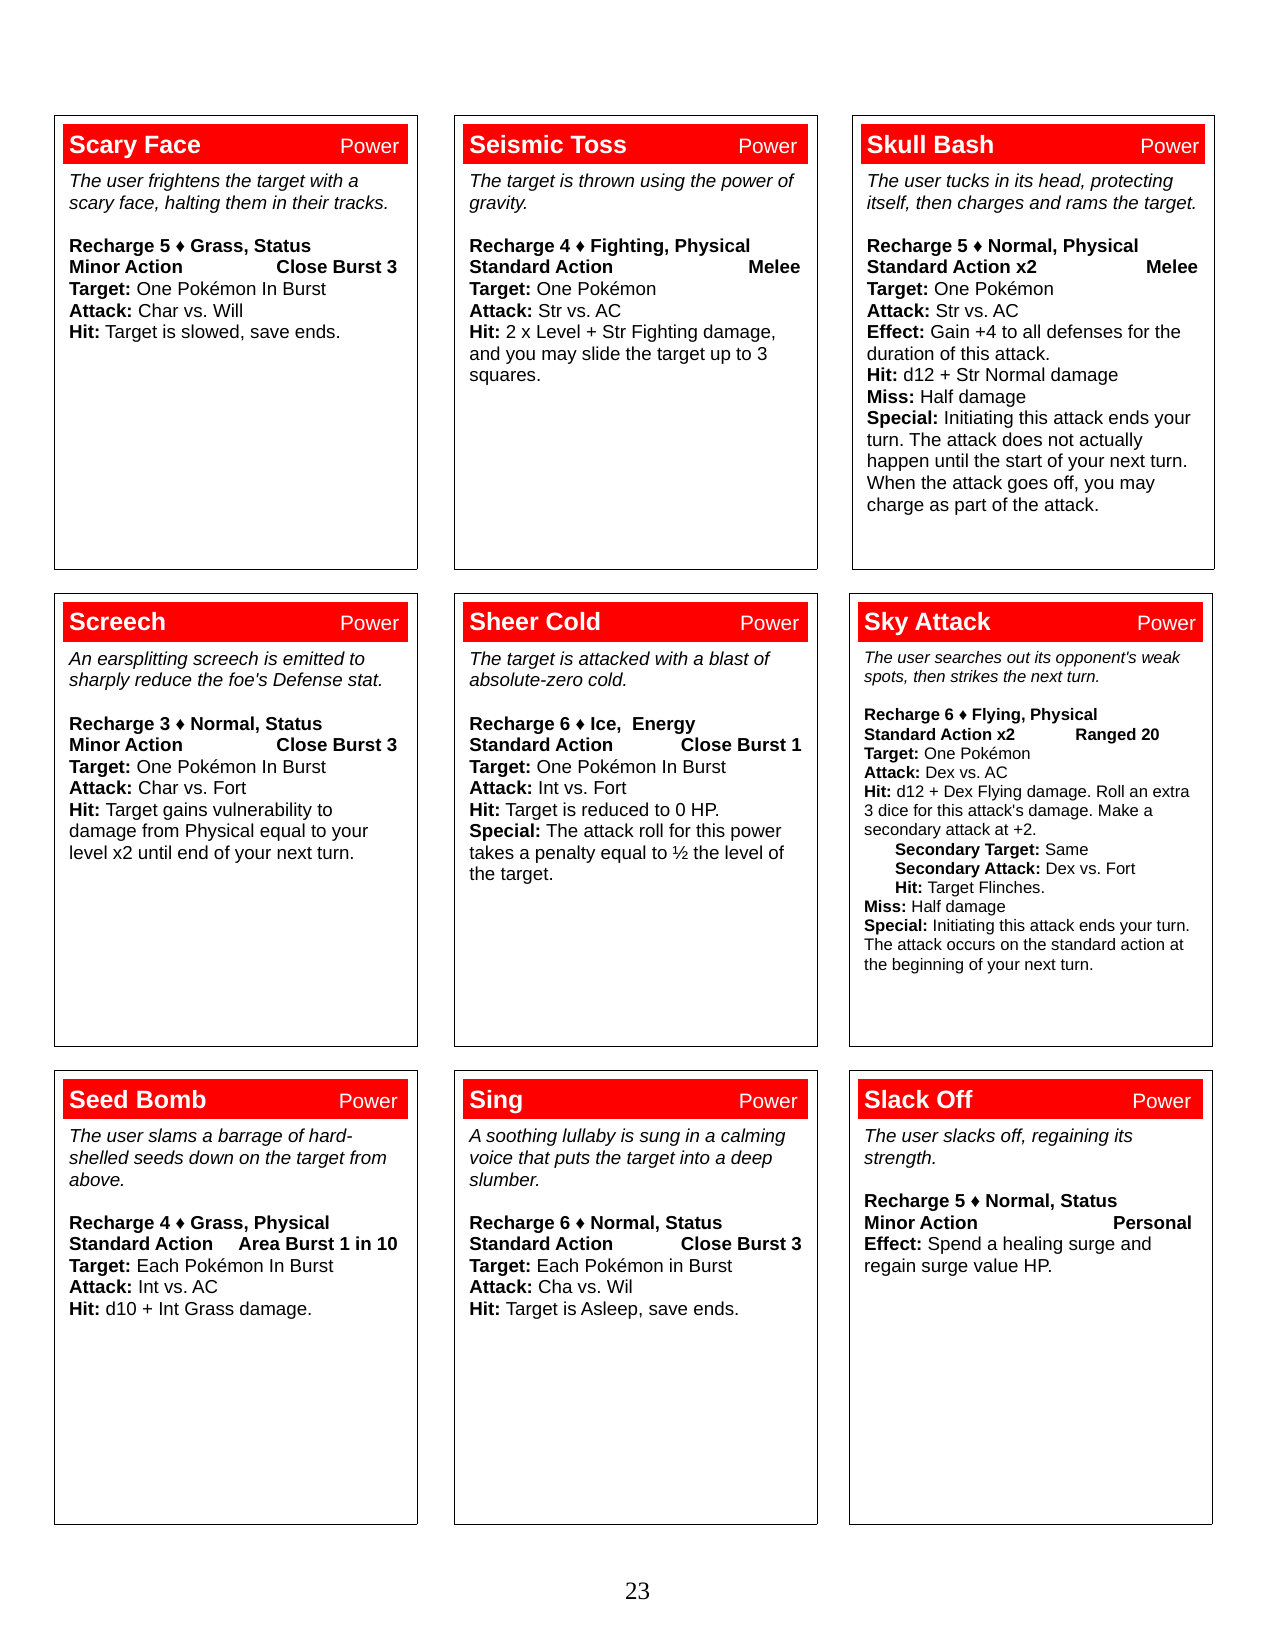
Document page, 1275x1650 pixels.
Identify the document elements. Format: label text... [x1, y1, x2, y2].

table_header Seismic Toss Power [463, 124, 808, 164]
table_cell The user slams a barrage of hard-shelled seeds down on the target from above. Recharge 4 ♦ Grass, Physical Standard Action Area Burst 1 in 10 Target: Each Pokémon In Burst Attack: Int vs. AC Hit: d10 + Int Grass damage. [63, 1120, 408, 1325]
table_cell An earsplitting screech is emitted to sharply reduce the foe's Defense stat. Recharge 3 ♦ Normal, Status Minor Action Close Burst 3 Target: One Pokémon In Burst Attack: Char vs. Fort Hit: Target gains vulnerability to damage from Physical equal to your level x2 until end of your next turn. [63, 642, 408, 869]
table_cell The user searches out its opponent's weak spots, then strikes the next turn. Recharge 6 ♦ Flying, Physical Standard Action x2 Ranged 20 Target: One Pokémon Attack: Dex vs. AC Hit: d12 + Dex Flying damage. Roll an extra 3 dice for this attack's damage. Make a secondary attack at +2. Secondary Target: Same Secondary Attack: Dex vs. Fort Hit: Target Flinches. Miss: Half damage Special: Initiating this attack ends your turn. The attack occurs on the standard action at the beginning of your next turn. [858, 642, 1203, 979]
table_header Sky Attack Power [858, 602, 1203, 642]
table_header Scary Face Power [63, 124, 408, 164]
table_header Seed Bomb Power [63, 1079, 408, 1119]
table_cell The target is thrown using the power of gravity. Recharge 4 ♦ Fighting, Physical Standard Action Melee Target: One Pokémon Attack: Str vs. AC Hit: 2 x Level + Str Fighting damage, and you may slide the target up to 3 squares. [463, 164, 808, 391]
table_header Slack Off Power [858, 1079, 1203, 1119]
table_cell The user slacks off, regaining its strength. Recharge 5 ♦ Normal, Status Minor Action Personal Effect: Spend a healing surge and regain surge value HP. [858, 1120, 1203, 1282]
table_cell The user tucks in its head, protecting itself, then charges and rams the target. Recharge 5 ♦ Normal, Physical Standard Action x2 Melee Target: One Pokémon Attack: Str vs. AC Effect: Gain +4 to all defenses for the duration of this attack. Hit: d12 + Str Normal damage Miss: Half damage Special: Initiating this attack ends your turn. The attack does not actually happen until the start of your next turn. When the attack goes off, you may charge as part of the attack. [861, 164, 1205, 521]
table_cell A soothing lullaby is sung in a calming voice that puts the target into a deep slumber. Recharge 6 ♦ Normal, Status Standard Action Close Burst 3 Target: Each Pokémon in Burst Attack: Cha vs. Wil Hit: Target is Asleep, save ends. [463, 1120, 808, 1325]
table_cell The user frightens the target with a scary face, halting them in their tracks. Recharge 5 ♦ Grass, Status Minor Action Close Burst 3 Target: One Pokémon In Burst Attack: Char vs. Will Hit: Target is slowed, save ends. [63, 164, 408, 348]
table_header Skull Bash Power [861, 124, 1205, 164]
table_header Sheer Cold Power [463, 602, 808, 642]
table_cell The target is attacked with a blast of absolute-zero cold. Recharge 6 ♦ Ice, Energy Standard Action Close Burst 1 Target: One Pokémon In Burst Attack: Int vs. Fort Hit: Target is reduced to 0 HP. Special: The attack roll for this power takes a penalty equal to ½ the level of the target. [463, 642, 808, 891]
table_header Sing Power [463, 1079, 808, 1119]
table_header Screech Power [63, 602, 408, 642]
